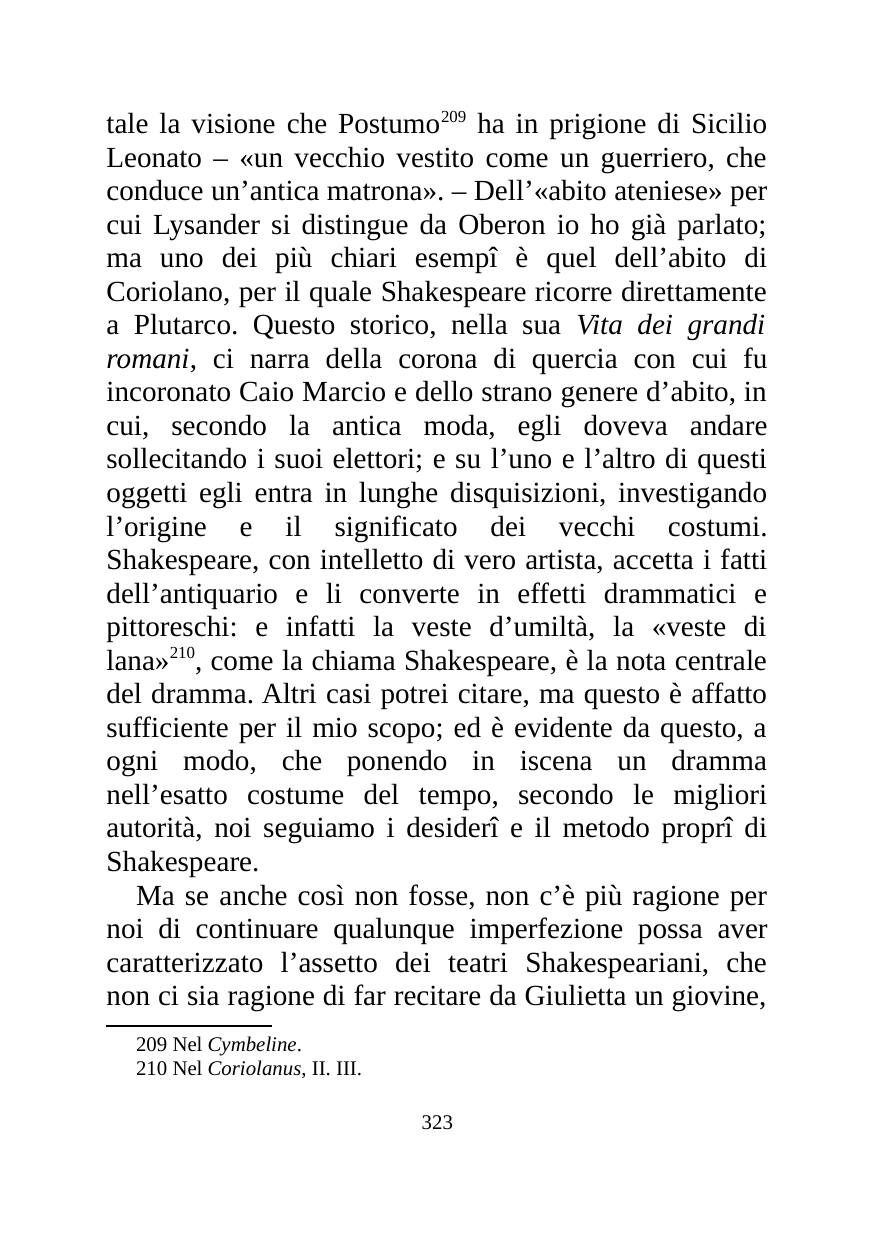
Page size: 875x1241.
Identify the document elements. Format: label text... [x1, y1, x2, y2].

text tale la visione che Postumo ha in prigione di Sicilio Leonato – «un vecchio vestito come un guerriero, che conduce un’antica matrona». – Dell’«abito ateniese» per cui Lysander si distingue da Oberon io ho già parlato; ma uno dei più chiari esempî è quel dell’abito di Coriolano, per il quale Shakespeare ricorre direttamente a Plutarco. Questo storico, nella sua Vita dei grandi romani, ci narra della corona di quercia con cui fu incoronato Caio Marcio e dello strano genere d’abito, in cui, secondo la antica moda, egli doveva andare sollecitando i suoi elettori; e su l’uno e l’altro di questi oggetti egli entra in lunghe disquisizioni, investigando l’origine e il significato dei vecchi costumi. Shakespeare, con intelletto di vero artista, accetta i fatti dell’antiquario e li converte in effetti drammatici e pittoreschi: e infatti la veste d’umiltà, la «veste di lana», come la chiama Shakespeare, è la nota centrale del dramma. Altri casi potrei citare, ma questo è affatto sufficiente per il mio scopo; ed è evidente da questo, a ogni modo, che ponendo in iscena un dramma nell’esatto costume del tempo, secondo le migliori autorità, noi seguiamo i desiderî e il metodo proprî di Shakespeare. [106, 106, 768, 878]
text Ma se anche così non fosse, non c’è più ragione per noi di continuare qualunque imperfezione possa aver caratterizzato l’assetto dei teatri Shakespeariani, che non ci sia ragione di far recitare da Giulietta un giovine, [106, 878, 768, 1012]
text Nel Coriolanus, II. III. [106, 1056, 768, 1080]
text Nel Cymbeline. [106, 1032, 768, 1056]
